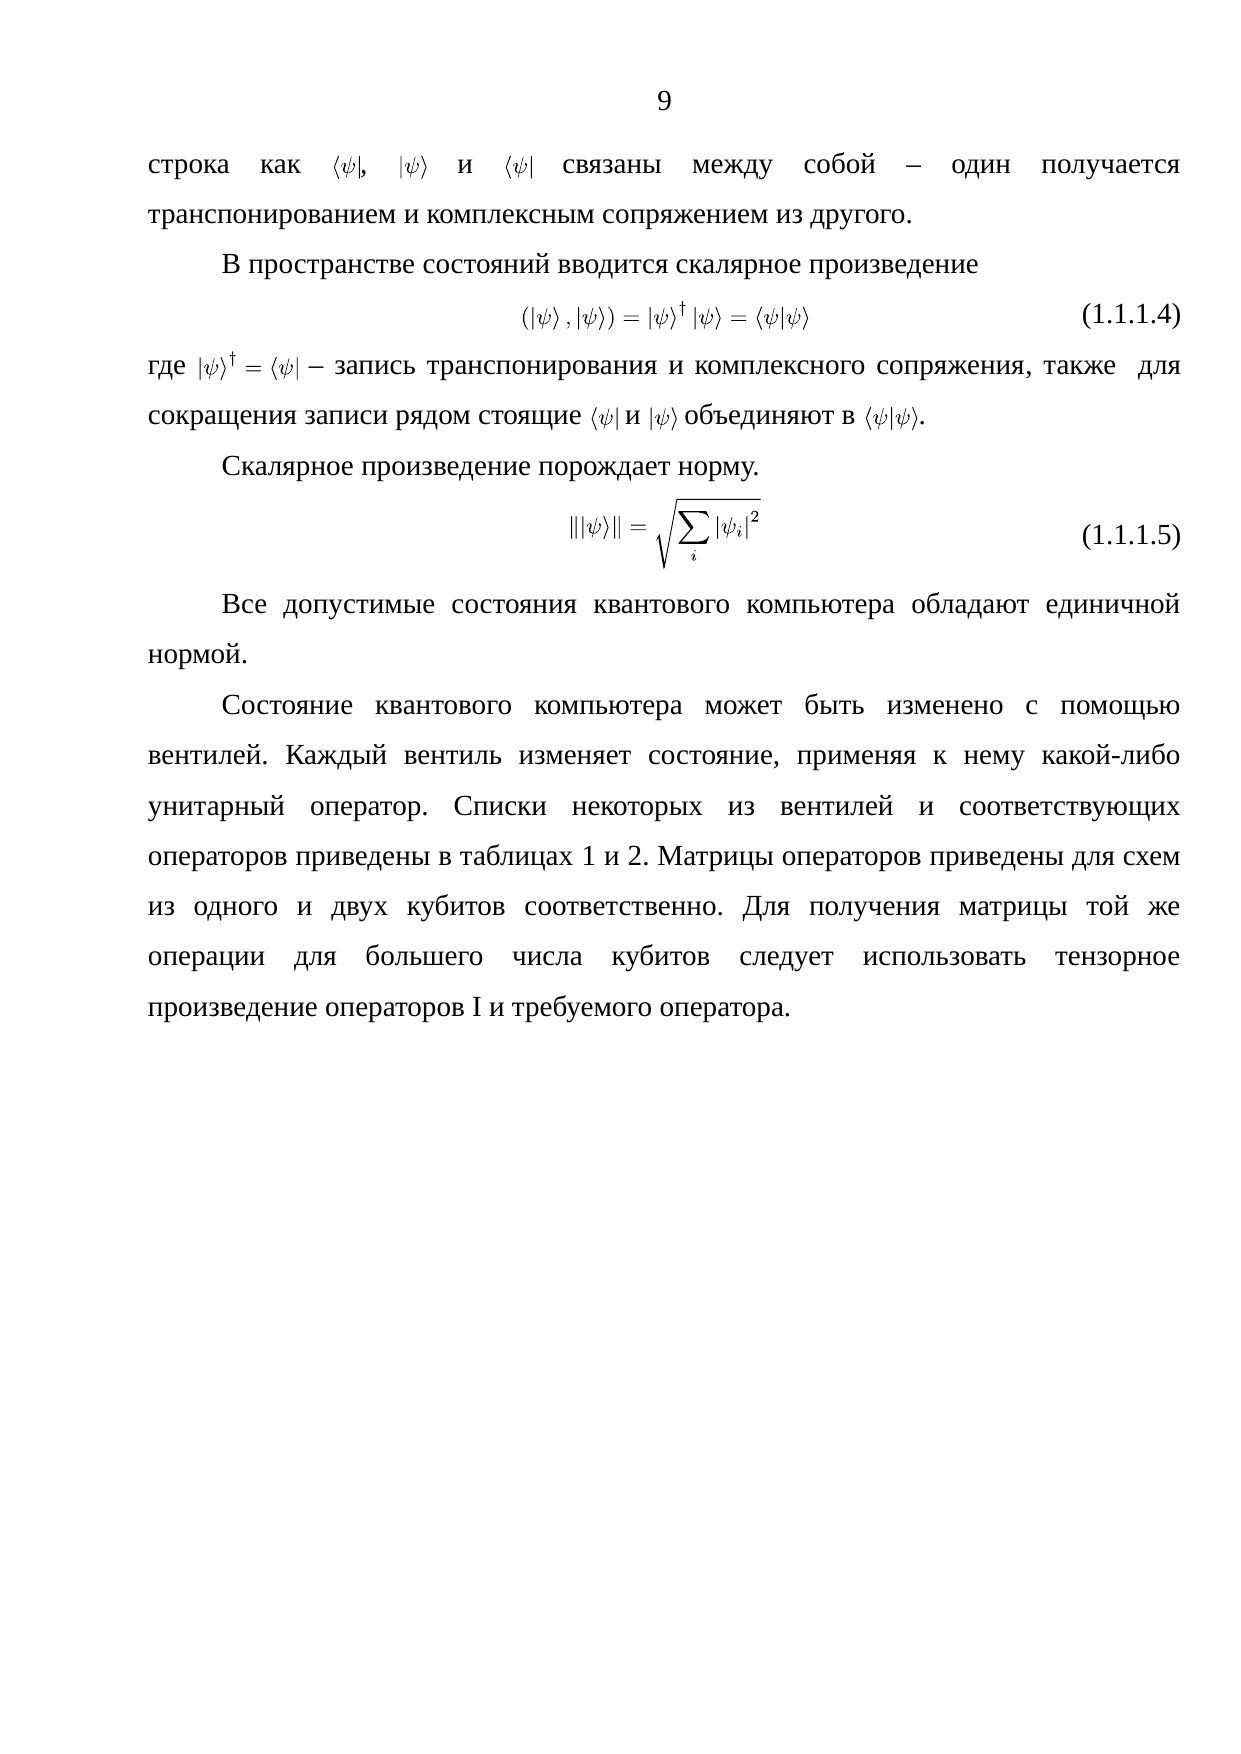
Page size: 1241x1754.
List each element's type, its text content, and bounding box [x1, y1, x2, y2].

text (1.1.1.5) [761, 498, 1181, 569]
text [148, 498, 568, 569]
text Все допустимые состояния квантового компьютера обладают единичной нормой. [148, 586, 1181, 670]
text Скалярное произведение порождает норму. [148, 448, 1181, 481]
text (1.1.1.4) [148, 297, 1181, 330]
text В пространстве состояний вводится скалярное произведение [148, 246, 1181, 280]
text строка как , и связаны между собой – один получается транспонированием и комплексным сопряжением из другого. [148, 146, 1181, 229]
text Состояние квантового компьютера может быть изменено с помощью вентилей. Каждый вентиль изменяет состояние, применяя к нему какой-либо унитарный оператор. Списки некоторых из вентилей и соответствующих операторов приведены в таблицах 1 и 2. Матрицы операторов приведены для схем из одного и двух кубитов соответственно. Для получения матрицы той же операции для большего числа кубитов следует использовать тензорное произведение операторов I и требуемого оператора. [148, 687, 1181, 1022]
text где – запись транспонирования и комплексного сопряжения, также для сокращения записи рядом стоящие и объединяют в . [148, 347, 1181, 431]
